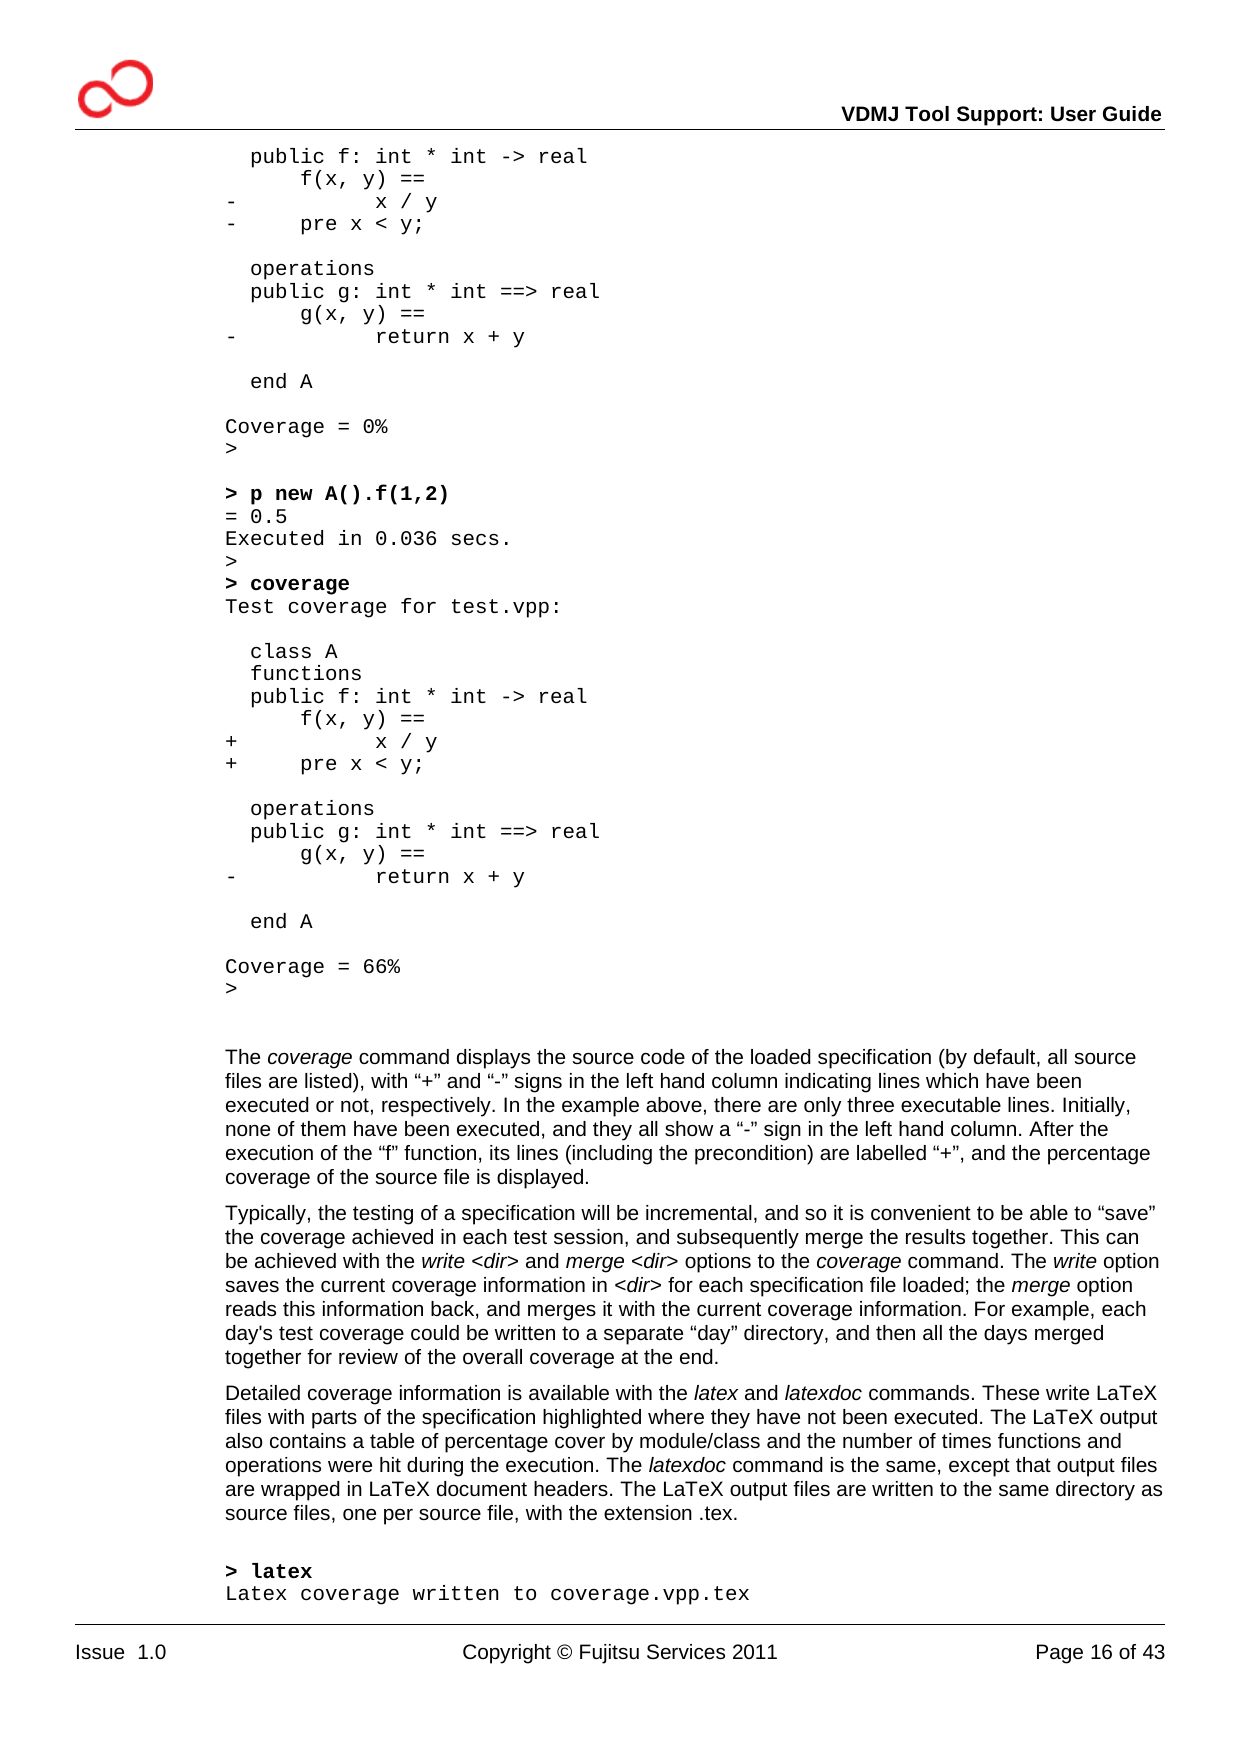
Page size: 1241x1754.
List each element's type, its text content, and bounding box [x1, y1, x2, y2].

text - return x + y [225, 325, 1165, 348]
text operations [225, 798, 1165, 820]
text > latex [225, 1560, 1165, 1583]
text > p new A().f(1,2) [225, 483, 1165, 505]
text + pre x < y; [225, 753, 1165, 775]
text g(x, y) == [225, 303, 1165, 325]
text public f: int * int -> real [225, 145, 1165, 168]
text > [225, 550, 1165, 573]
text Detailed coverage information is available with the latex and latexdoc commands. These write LaTeX files with parts of the specification highlighted where they have not been executed. The LaTeX output also contains a table of percentage cover by module/class and the number of times functions and operations were hit during the execution. The latexdoc command is the same, except that output files are wrapped in LaTeX document headers. The LaTeX output files are written to the same directory as source files, one per source file, with the extension .tex. [225, 1382, 1165, 1525]
text > [225, 978, 1165, 1000]
text f(x, y) == [225, 708, 1165, 730]
text - x / y [225, 190, 1165, 213]
text Typically, the testing of a specification will be incremental, and so it is convenient to be able to “save” the coverage achieved in each test session, and subsequently merge the results together. This can be achieved with the write <dir> and merge <dir> options to the coverage command. The write option saves the current coverage information in <dir> for each specification file loaded; the merge option reads this information back, and merges it with the current coverage information. For example, each day's test coverage could be written to a separate “day” directory, and then all the days merged together for review of the overall coverage at the end. [225, 1201, 1165, 1369]
text = 0.5 [225, 505, 1165, 528]
text Coverage = 66% [225, 955, 1165, 978]
text class A [225, 640, 1165, 663]
text public g: int * int ==> real [225, 280, 1165, 303]
text end A [225, 910, 1165, 933]
text f(x, y) == [225, 168, 1165, 190]
text end A [225, 370, 1165, 393]
text public f: int * int -> real [225, 685, 1165, 708]
text Executed in 0.036 secs. [225, 528, 1165, 550]
picture [78, 52, 153, 128]
text operations [225, 258, 1165, 280]
text g(x, y) == [225, 843, 1165, 865]
text > [225, 438, 1165, 460]
text > coverage [225, 573, 1165, 595]
text functions [225, 663, 1165, 685]
text public g: int * int ==> real [225, 820, 1165, 843]
text Latex coverage written to coverage.vpp.tex [225, 1583, 1165, 1605]
text Coverage = 0% [225, 415, 1165, 438]
text - pre x < y; [225, 213, 1165, 235]
text The coverage command displays the source code of the loaded specification (by default, all source files are listed), with “+” and “-” signs in the left hand column indicating lines which have been executed or not, respectively. In the example above, there are only three executable lines. Initially, none of them have been executed, and they all show a “-” sign in the left hand column. After the execution of the “f” function, its lines (including the precondition) are labelled “+”, and the percentage coverage of the source file is displayed. [225, 1045, 1165, 1189]
text - return x + y [225, 865, 1165, 888]
text + x / y [225, 730, 1165, 753]
text Test coverage for test.vpp: [225, 595, 1165, 618]
